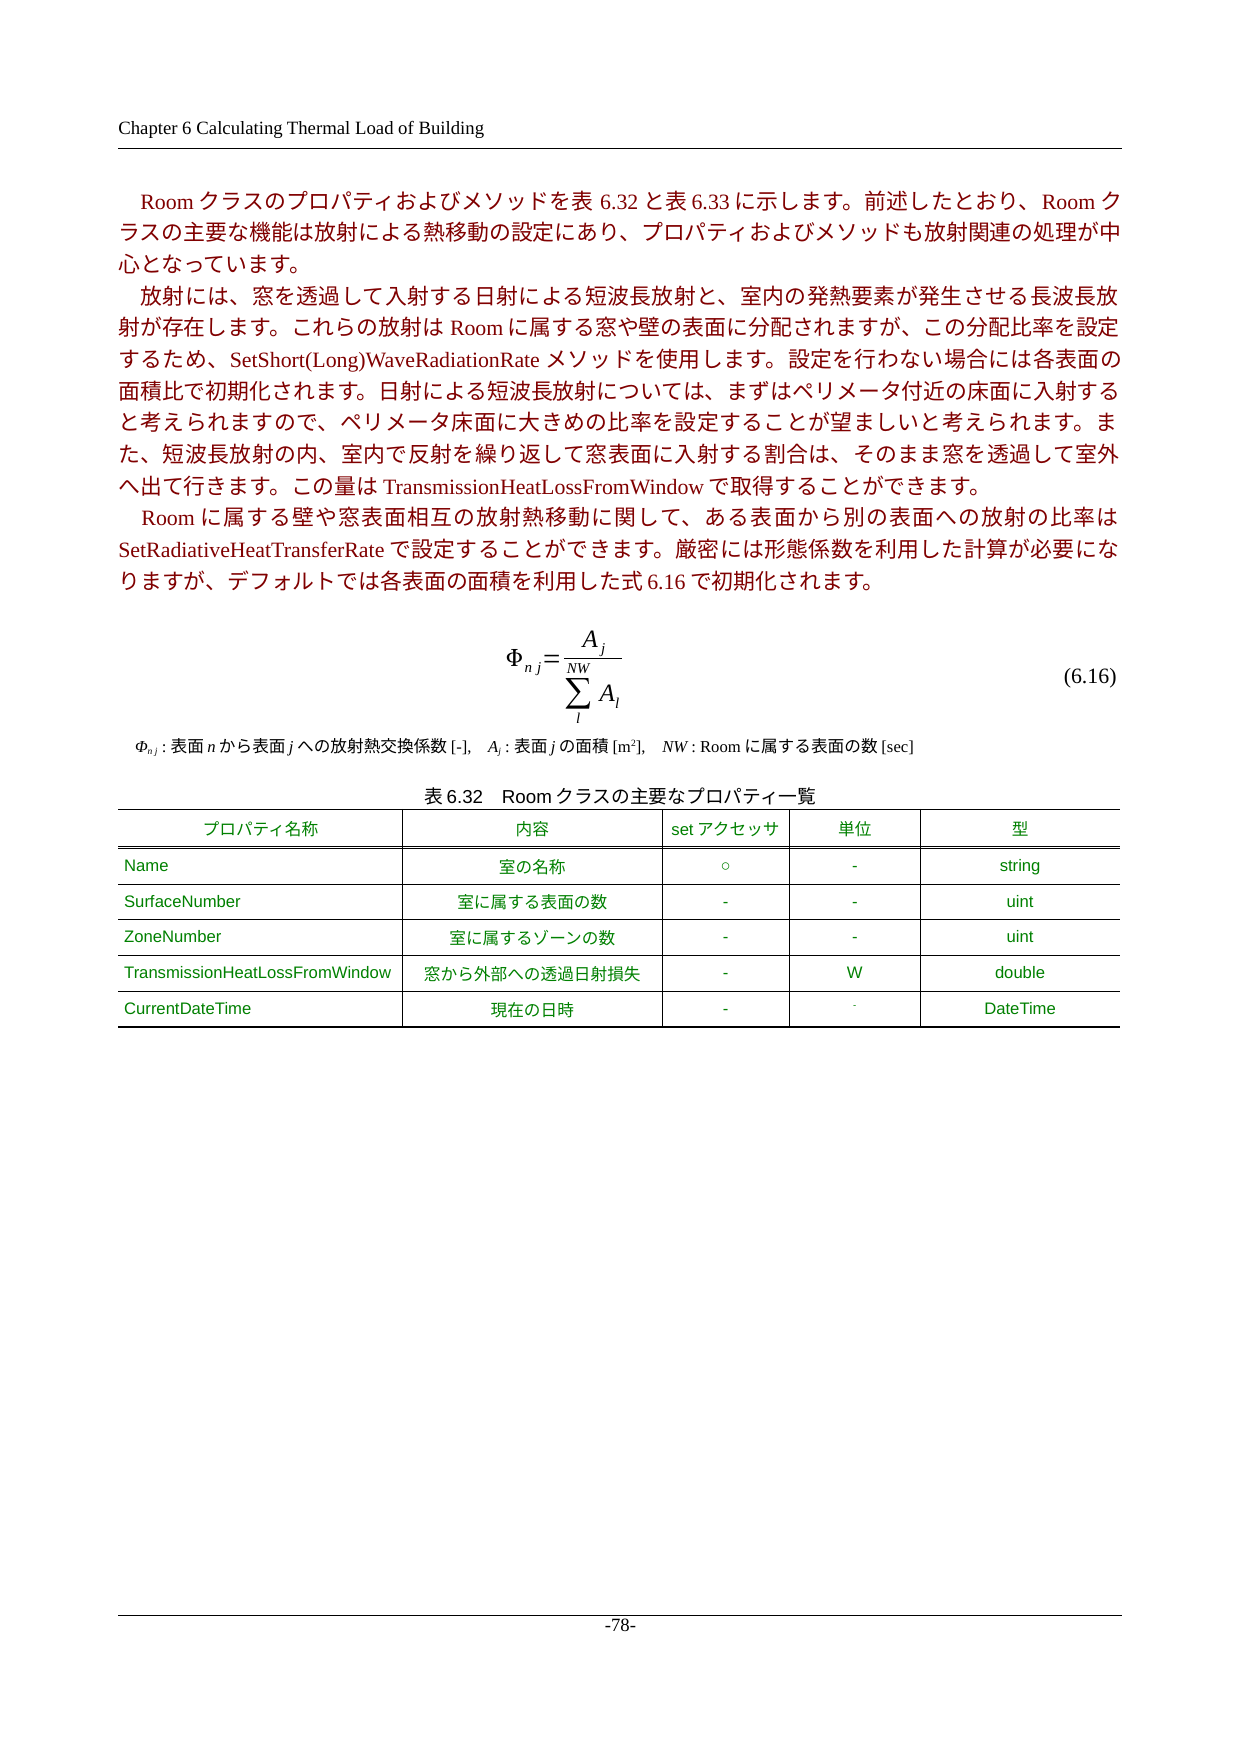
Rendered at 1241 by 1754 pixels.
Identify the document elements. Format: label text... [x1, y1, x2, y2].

table_cell Name [118, 849, 402, 883]
table_cell - [663, 956, 789, 991]
table_cell 室に属するゾーンの数 [403, 920, 662, 955]
table_cell ZoneNumber [118, 920, 402, 955]
table_cell W [790, 956, 920, 991]
table_cell TransmissionHeatLossFromWindow [118, 956, 402, 991]
table_header プロパティ名称 [118, 810, 402, 846]
table_cell - [663, 992, 789, 1026]
table_header (6.16) [1010, 620, 1122, 733]
table_cell 現在の日時 [403, 992, 662, 1026]
table_cell - [663, 920, 789, 955]
table_cell SurfaceNumber [118, 885, 402, 919]
table_header setアクセッサ [663, 810, 789, 846]
table_cell 窓から外部への透過日射損失 [403, 956, 662, 991]
text 表6.32 Roomクラスの主要なプロパティ一覧 [118, 782, 1122, 809]
table_cell 室の名称 [403, 849, 662, 883]
table_header 内容 [403, 810, 662, 846]
table_cell uint [921, 885, 1119, 919]
table_header [118, 620, 1010, 733]
table_header 単位 [790, 810, 920, 846]
table_cell - [790, 885, 920, 919]
table_header 型 [921, 810, 1119, 846]
table_cell 室に属する表面の数 [403, 885, 662, 919]
table_cell uint [921, 920, 1119, 955]
text Roomに属する壁や窓表面相互の放射熱移動に関して、ある表面から別の表面への放射の比率はSetRadiativeHeatTransferRateで設定することができます。厳密には形態係数を利用した計算が必要になりますが、デフォルトでは各表面の面積を利用した式6.16で初期化されます。 [118, 500, 1122, 595]
table_cell double [921, 956, 1119, 991]
text Φn j : 表面nから表面jへの放射熱交換係数 [-], Aj : 表面jの面積 [m2], NW : Roomに属する表面の数 [sec] [118, 733, 1122, 757]
table_cell DateTime [921, 992, 1119, 1026]
table_cell CurrentDateTime [118, 992, 402, 1026]
table_cell - [790, 992, 920, 1026]
table_cell - [790, 849, 920, 883]
table_cell ○ [663, 849, 789, 883]
text Roomクラスのプロパティおよびメソッドを表6.32と表6.33に示します。前述したとおり、Roomクラスの主要な機能は放射による熱移動の設定にあり、プロパティおよびメソッドも放射関連の処理が中心となっています。 [118, 184, 1122, 279]
text 放射には、窓を透過して入射する日射による短波長放射と、室内の発熱要素が発生させる長波長放射が存在します。これらの放射はRoomに属する窓や壁の表面に分配されますが、この分配比率を設定するため、SetShort(Long)WaveRadiationRateメソッドを使用します。設定を行わない場合には各表面の面積比で初期化されます。日射による短波長放射については、まずはペリメータ付近の床面に入射すると考えられますので、ペリメータ床面に大きめの比率を設定することが望ましいと考えられます。また、短波長放射の内、室内で反射を繰り返して窓表面に入射する割合は、そのまま窓を透過して室外へ出て行きます。この量はTransmissionHeatLossFromWindowで取得することができます。 [118, 279, 1122, 500]
table_cell - [663, 885, 789, 919]
table_cell - [790, 920, 920, 955]
table_cell string [921, 849, 1119, 883]
